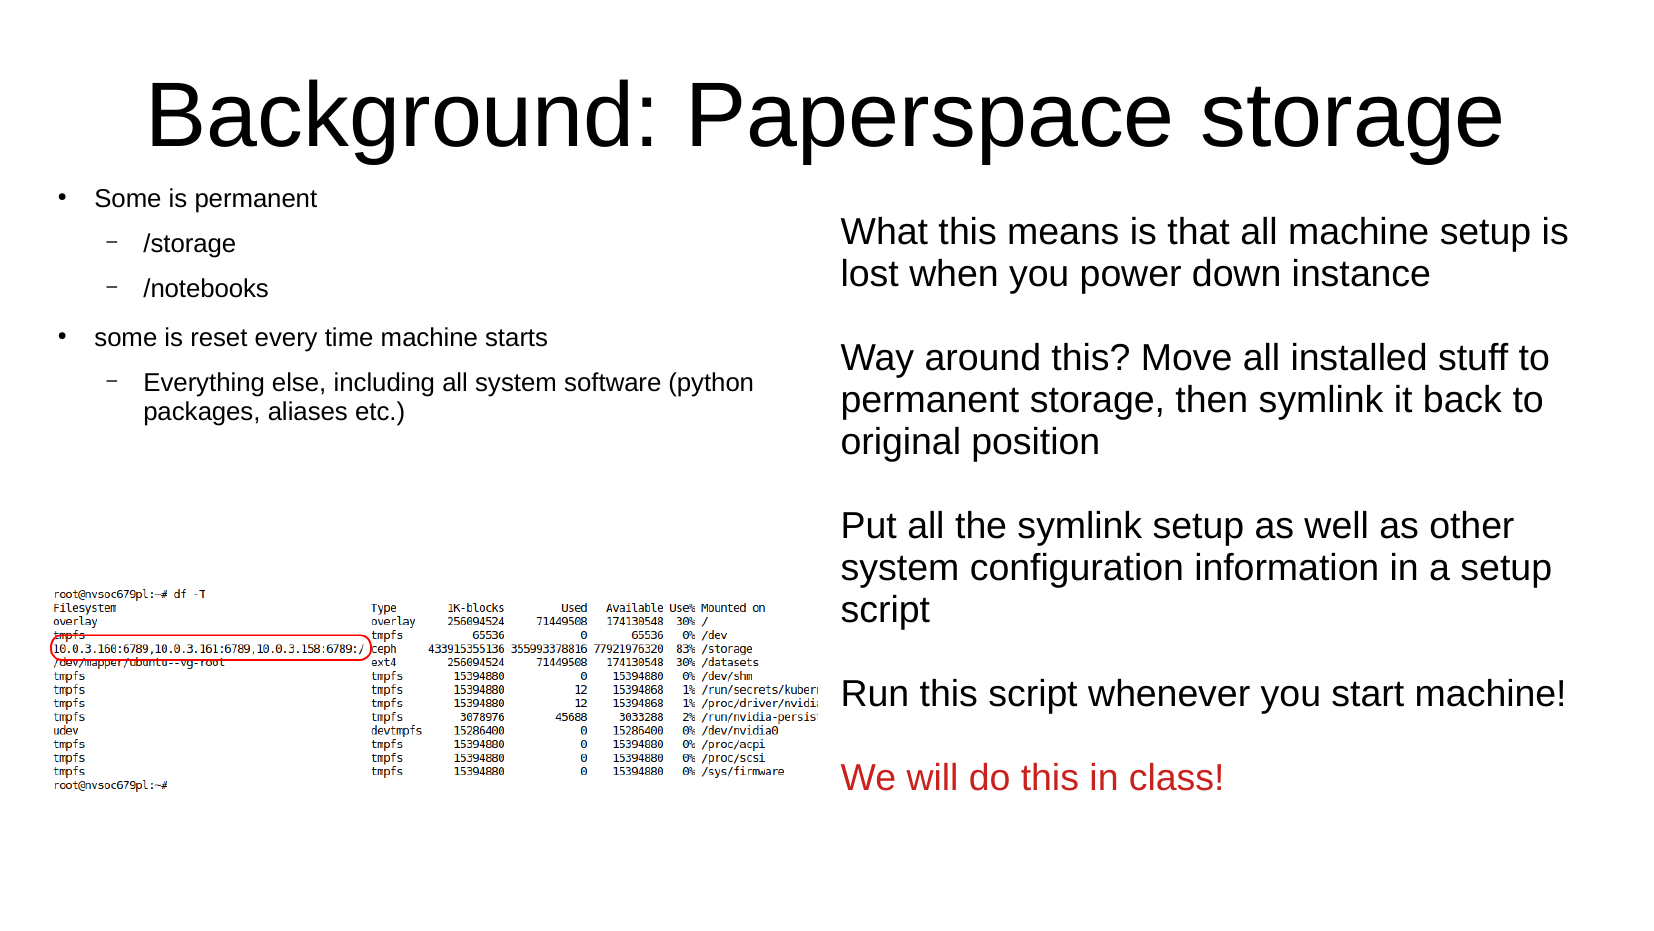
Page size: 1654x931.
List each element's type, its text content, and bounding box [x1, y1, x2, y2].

title Background: Paperspace storage [82, 37, 1571, 193]
list Some is permanent /storage /notebooks some is reset every time machine starts Everything else, including all system software (python packages, aliases etc.) [45, 183, 764, 426]
picture [46, 585, 818, 795]
text_box What this means is that all machine setup is lost when you power down instance Way around this? Move all installed stuff to permanent storage, then symlink it back to original position Put all the symlink setup as well as other system configuration information in a setup script Run this script whenever you start machine! We will do this in class! [825, 203, 1587, 807]
